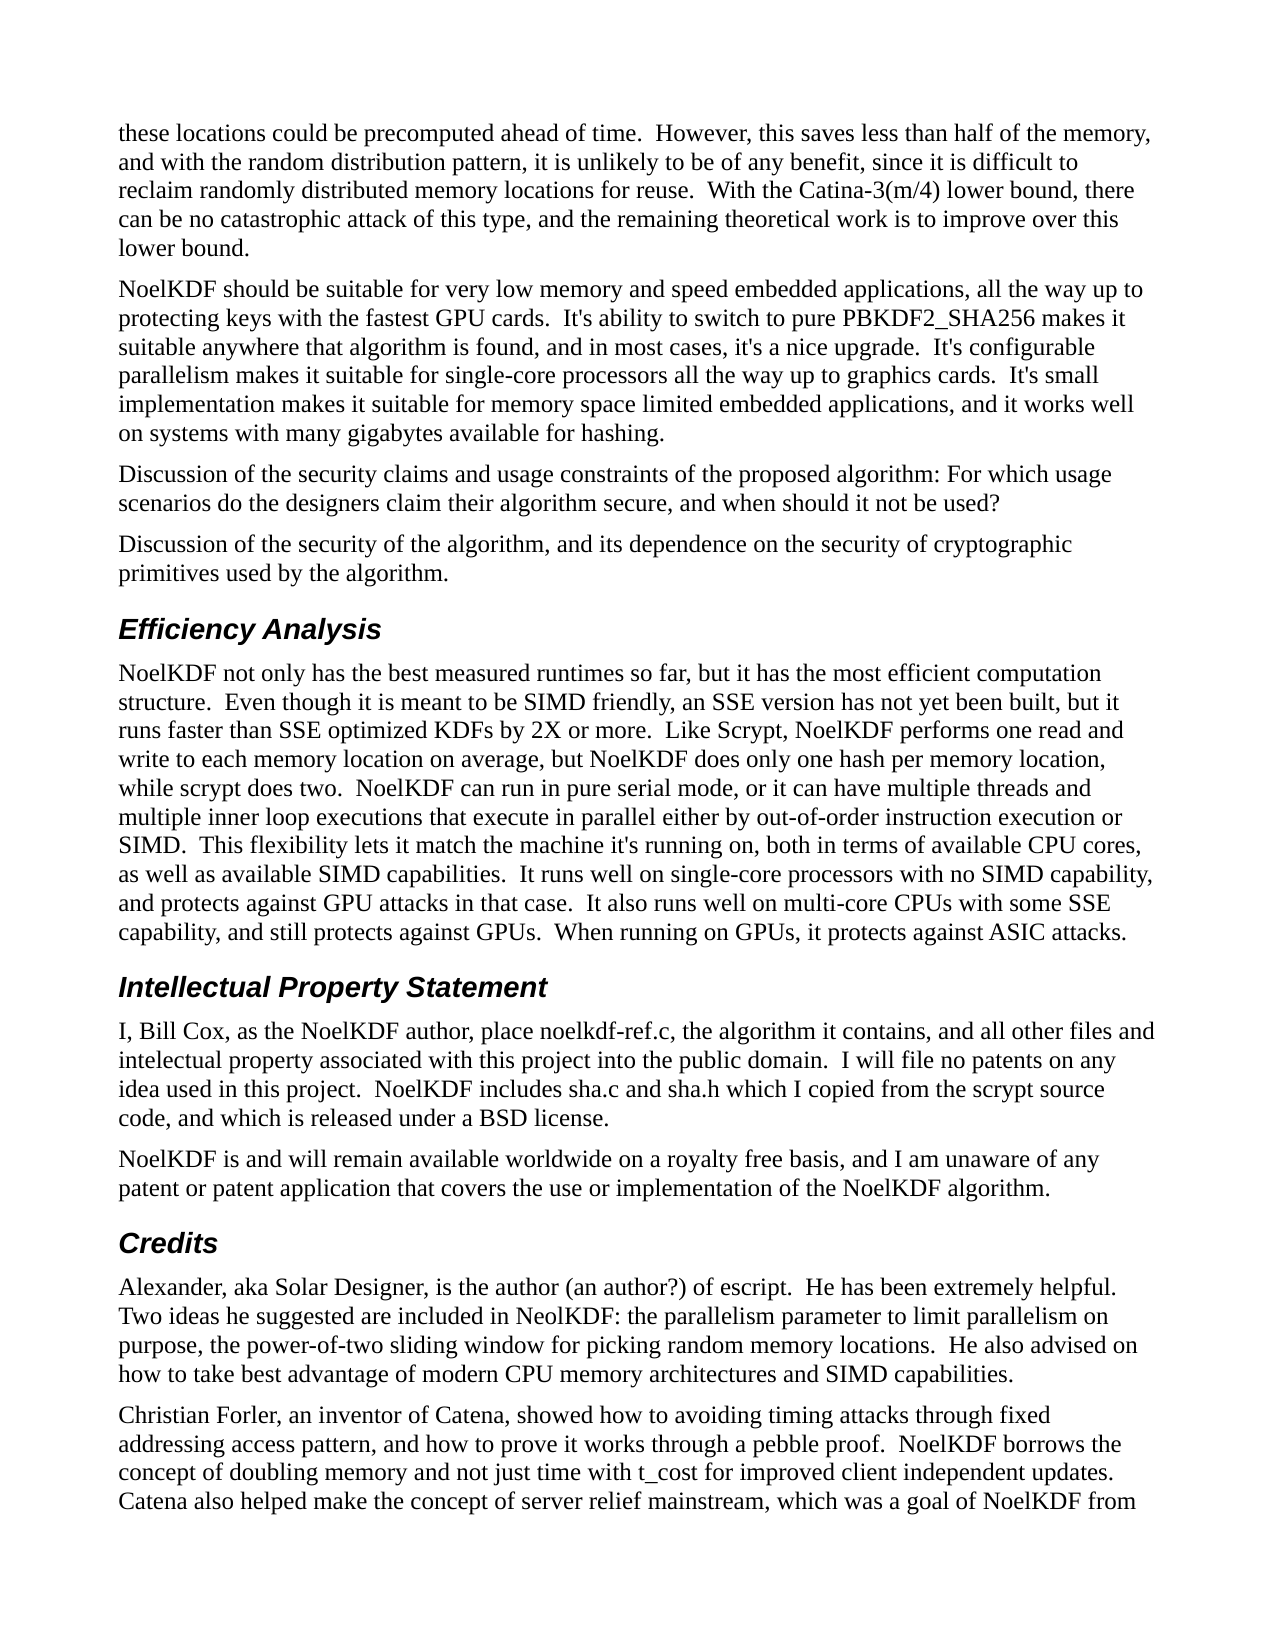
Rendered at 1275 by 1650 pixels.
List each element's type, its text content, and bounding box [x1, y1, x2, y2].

text these locations could be precomputed ahead of time. However, this saves less than half of the memory, and with the random distribution pattern, it is unlikely to be of any benefit, since it is difficult to reclaim randomly distributed memory locations for reuse. With the Catina-3(m/4) lower bound, there can be no catastrophic attack of this type, and the remaining theoretical work is to improve over this lower bound. [118, 118, 1157, 262]
subtitle Efficiency Analysis [118, 612, 1157, 645]
text Alexander, aka Solar Designer, is the author (an author?) of escript. He has been extremely helpful. Two ideas he suggested are included in NeolKDF: the parallelism parameter to limit parallelism on purpose, the power-of-two sliding window for picking random memory locations. He also advised on how to take best advantage of modern CPU memory architectures and SIMD capabilities. [118, 1272, 1157, 1387]
text NoelKDF not only has the best measured runtimes so far, but it has the most efficient computation structure. Even though it is meant to be SIMD friendly, an SSE version has not yet been built, but it runs faster than SSE optimized KDFs by 2X or more. Like Scrypt, NoelKDF performs one read and write to each memory location on average, but NoelKDF does only one hash per memory location, while scrypt does two. NoelKDF can run in pure serial mode, or it can have multiple threads and multiple inner loop executions that execute in parallel either by out-of-order instruction execution or SIMD. This flexibility lets it match the machine it's running on, both in terms of available CPU cores, as well as available SIMD capabilities. It runs well on single-core processors with no SIMD capability, and protects against GPU attacks in that case. It also runs well on multi-core CPUs with some SSE capability, and still protects against GPUs. When running on GPUs, it protects against ASIC attacks. [118, 658, 1157, 945]
text Christian Forler, an inventor of Catena, showed how to avoiding timing attacks through fixed addressing access pattern, and how to prove it works through a pebble proof. NoelKDF borrows the concept of doubling memory and not just time with t_cost for improved client independent updates. Catena also helped make the concept of server relief mainstream, which was a goal of NoelKDF from [118, 1400, 1157, 1515]
text I, Bill Cox, as the NoelKDF author, place noelkdf-ref.c, the algorithm it contains, and all other files and intelectual property associated with this project into the public domain. I will file no patents on any idea used in this project. NoelKDF includes sha.c and sha.h which I copied from the scrypt source code, and which is released under a BSD license. [118, 1016, 1157, 1131]
text Discussion of the security claims and usage constraints of the proposed algorithm: For which usage scenarios do the designers claim their algorithm secure, and when should it not be used? [118, 459, 1157, 517]
text NoelKDF should be suitable for very low memory and speed embedded applications, all the way up to protecting keys with the fastest GPU cards. It's ability to switch to pure PBKDF2_SHA256 makes it suitable anywhere that algorithm is found, and in most cases, it's a nice upgrade. It's configurable parallelism makes it suitable for single-core processors all the way up to graphics cards. It's small implementation makes it suitable for memory space limited embedded applications, and it works well on systems with many gigabytes available for hashing. [118, 274, 1157, 447]
subtitle Intellectual Property Statement [118, 970, 1157, 1004]
subtitle Credits [118, 1226, 1157, 1260]
text NoelKDF is and will remain available worldwide on a royalty free basis, and I am unaware of any patent or patent application that covers the use or implementation of the NoelKDF algorithm. [118, 1144, 1157, 1201]
text Discussion of the security of the algorithm, and its dependence on the security of cryptographic primitives used by the algorithm. [118, 529, 1157, 587]
